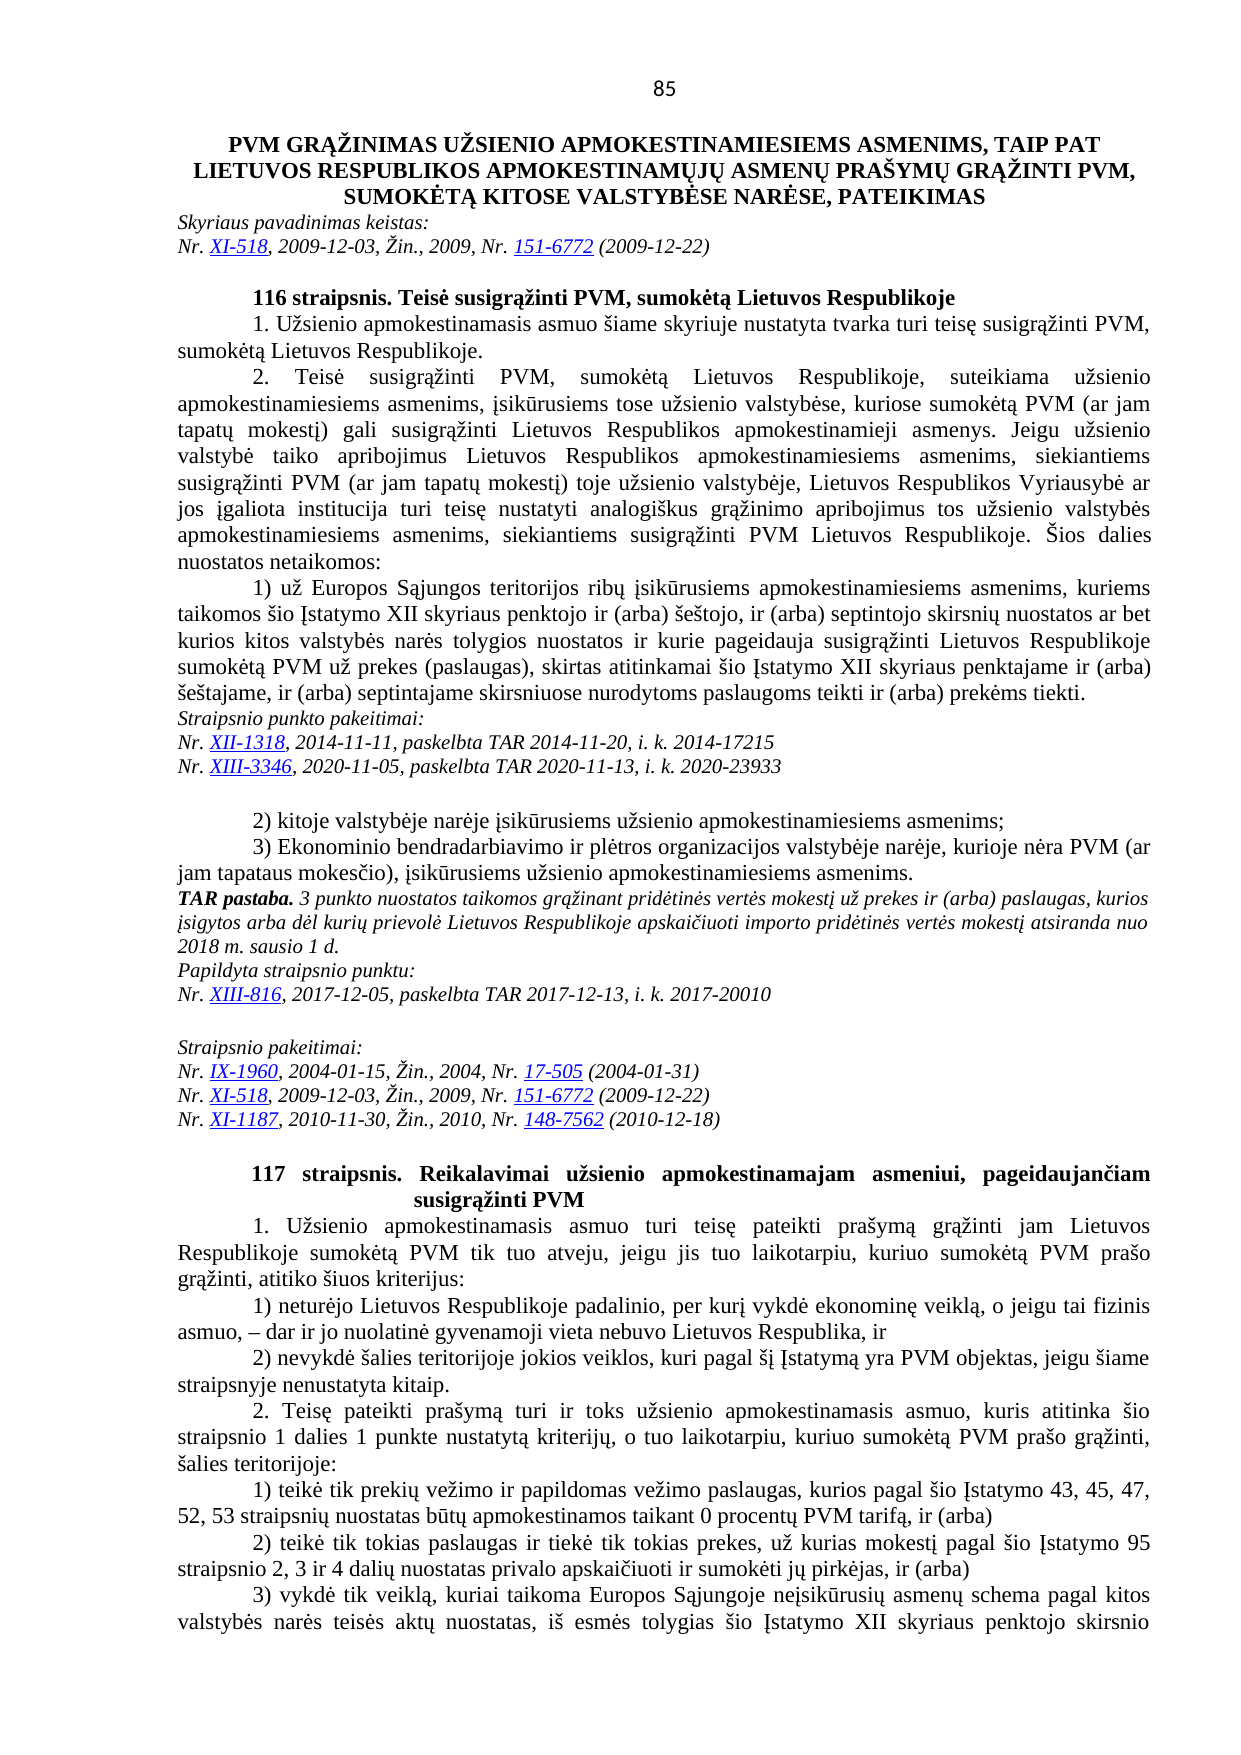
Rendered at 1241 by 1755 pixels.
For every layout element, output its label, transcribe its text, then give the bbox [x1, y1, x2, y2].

text 3) vykdė tik veiklą, kuriai taikoma Europos Sąjungoje neįsikūrusių asmenų schema pagal kitos valstybės narės teisės aktų nuostatas, iš esmės tolygias šio Įstatymo XII skyriaus penktojo skirsnio [177, 1582, 1152, 1634]
text TAR pastaba. 3 punkto nuostatos taikomos grąžinant pridėtinės vertės mokestį už prekes ir (arba) paslaugas, kurios įsigytos arba dėl kurių prievolė Lietuvos Respublikoje apskaičiuoti importo pridėtinės vertės mokestį atsiranda nuo 2018 m. sausio 1 d. [177, 886, 1152, 958]
text Papildyta straipsnio punktu: [177, 958, 1152, 982]
text Nr. IX-1960, 2004-01-15, Žin., 2004, Nr. 17-505 (2004-01-31) [177, 1059, 1152, 1083]
text 2) nevykdė šalies teritorijoje jokios veiklos, kuri pagal šį Įstatymą yra PVM objektas, jeigu šiame straipsnyje nenustatyta kitaip. [177, 1344, 1152, 1397]
text 2. Teisė susigrąžinti PVM, sumokėtą Lietuvos Respublikoje, suteikiama užsienio apmokestinamiesiems asmenims, įsikūrusiems tose užsienio valstybėse, kuriose sumokėtą PVM (ar jam tapatų mokestį) gali susigrąžinti Lietuvos Respublikos apmokestinamieji asmenys. Jeigu užsienio valstybė taiko apribojimus Lietuvos Respublikos apmokestinamiesiems asmenims, siekiantiems susigrąžinti PVM (ar jam tapatų mokestį) toje užsienio valstybėje, Lietuvos Respublikos Vyriausybė ar jos įgaliota institucija turi teisę nustatyti analogiškus grąžinimo apribojimus tos užsienio valstybės apmokestinamiesiems asmenims, siekiantiems susigrąžinti PVM Lietuvos Respublikoje. Šios dalies nuostatos netaikomos: [177, 363, 1152, 574]
text Skyriaus pavadinimas keistas: [177, 210, 1152, 234]
text PVM GRĄŽINIMAS UŽSIENIO APMOKESTINAMIESIEMS ASMENIMS, TAIP PAT LIETUVOS RESPUBLIKOS APMOKESTINAMŲJŲ ASMENŲ PRAŠYMŲ GRĄŽINTI PVM, SUMOKĖTĄ KITOSE VALSTYBĖSE NARĖSE, PATEIKIMAS [177, 131, 1152, 210]
text Straipsnio pakeitimai: [177, 1035, 1152, 1059]
text 116 straipsnis. Teisė susigrąžinti PVM, sumokėtą Lietuvos Respublikoje [177, 284, 1152, 311]
text Nr. XIII-3346, 2020-11-05, paskelbta TAR 2020-11-13, i. k. 2020-23933 [177, 754, 1152, 778]
text 117 straipsnis. Reikalavimai užsienio apmokestinamajam asmeniui, pageidaujančiam susigrąžinti PVM [251, 1160, 1152, 1213]
text 1) neturėjo Lietuvos Respublikoje padalinio, per kurį vykdė ekonominę veiklą, o jeigu tai fizinis asmuo, – dar ir jo nuolatinė gyvenamoji vieta nebuvo Lietuvos Respublika, ir [177, 1292, 1152, 1344]
text 1) už Europos Sąjungos teritorijos ribų įsikūrusiems apmokestinamiesiems asmenims, kuriems taikomos šio Įstatymo XII skyriaus penktojo ir (arba) šeštojo, ir (arba) septintojo skirsnių nuostatos ar bet kurios kitos valstybės narės tolygios nuostatos ir kurie pageidauja susigrąžinti Lietuvos Respublikoje sumokėtą PVM už prekes (paslaugas), skirtas atitinkamai šio Įstatymo XII skyriaus penktajame ir (arba) šeštajame, ir (arba) septintajame skirsniuose nurodytoms paslaugoms teikti ir (arba) prekėms tiekti. [177, 574, 1152, 706]
text Nr. XII-1318, 2014-11-11, paskelbta TAR 2014-11-20, i. k. 2014-17215 [177, 730, 1152, 754]
text 1. Užsienio apmokestinamasis asmuo šiame skyriuje nustatyta tvarka turi teisę susigrąžinti PVM, sumokėtą Lietuvos Respublikoje. [177, 311, 1152, 363]
text 2) kitoje valstybėje narėje įsikūrusiems užsienio apmokestinamiesiems asmenims; [177, 807, 1152, 833]
text 2. Teisę pateikti prašymą turi ir toks užsienio apmokestinamasis asmuo, kuris atitinka šio straipsnio 1 dalies 1 punkte nustatytą kriterijų, o tuo laikotarpiu, kuriuo sumokėtą PVM prašo grąžinti, šalies teritorijoje: [177, 1397, 1152, 1476]
text Nr. XI-518, 2009-12-03, Žin., 2009, Nr. 151-6772 (2009-12-22) [177, 1083, 1152, 1107]
text Nr. XI-518, 2009-12-03, Žin., 2009, Nr. 151-6772 (2009-12-22) [177, 234, 1152, 258]
text 3) Ekonominio bendradarbiavimo ir plėtros organizacijos valstybėje narėje, kurioje nėra PVM (ar jam tapataus mokesčio), įsikūrusiems užsienio apmokestinamiesiems asmenims. [177, 833, 1152, 886]
text Nr. XIII-816, 2017-12-05, paskelbta TAR 2017-12-13, i. k. 2017-20010 [177, 982, 1152, 1006]
text 2) teikė tik tokias paslaugas ir tiekė tik tokias prekes, už kurias mokestį pagal šio Įstatymo 95 straipsnio 2, 3 ir 4 dalių nuostatas privalo apskaičiuoti ir sumokėti jų pirkėjas, ir (arba) [177, 1529, 1152, 1582]
text Straipsnio punkto pakeitimai: [177, 706, 1152, 730]
text 1) teikė tik prekių vežimo ir papildomas vežimo paslaugas, kurios pagal šio Įstatymo 43, 45, 47, 52, 53 straipsnių nuostatas būtų apmokestinamos taikant 0 procentų PVM tarifą, ir (arba) [177, 1476, 1152, 1529]
text Nr. XI-1187, 2010-11-30, Žin., 2010, Nr. 148-7562 (2010-12-18) [177, 1107, 1152, 1131]
text 1. Užsienio apmokestinamasis asmuo turi teisę pateikti prašymą grąžinti jam Lietuvos Respublikoje sumokėtą PVM tik tuo atveju, jeigu jis tuo laikotarpiu, kuriuo sumokėtą PVM prašo grąžinti, atitiko šiuos kriterijus: [177, 1213, 1152, 1292]
